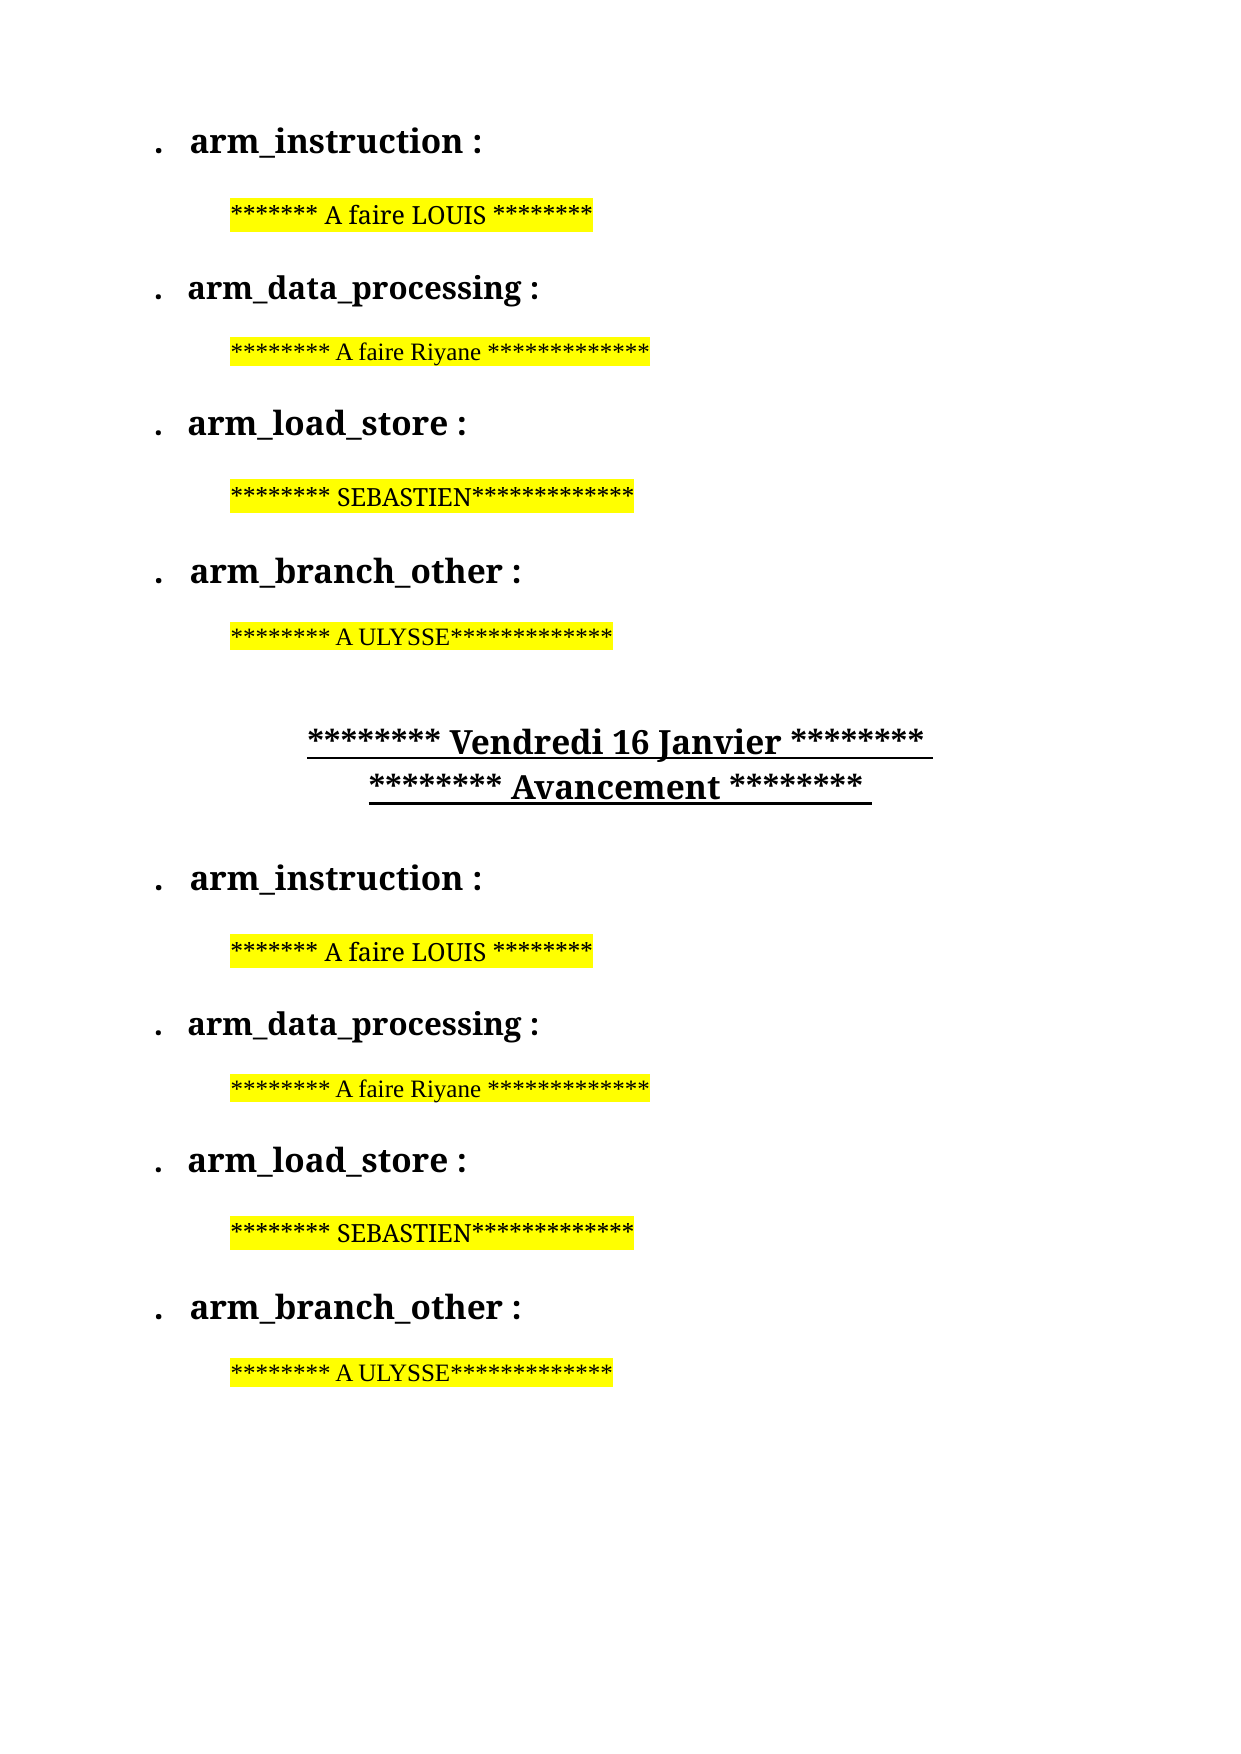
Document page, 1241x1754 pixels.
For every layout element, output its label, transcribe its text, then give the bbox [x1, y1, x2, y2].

text ******** A ULYSSE************* [230, 622, 1122, 650]
text ******** A faire Riyane ************* [230, 337, 1122, 366]
text ******** A faire Riyane ************* [230, 1074, 1122, 1102]
text . arm_branch_other : [153, 1284, 1122, 1329]
text . arm_branch_other : [153, 547, 1122, 593]
text . arm_data_processing : [153, 1002, 1122, 1045]
text . arm_data_processing : [153, 266, 1122, 308]
text ******** A ULYSSE************* [230, 1358, 1122, 1387]
text . arm_load_store : [153, 1137, 1122, 1182]
text ******** Vendredi 16 Janvier ******** [118, 718, 1122, 764]
text ******* A faire LOUIS ******** [230, 198, 1122, 232]
text . arm_load_store : [153, 400, 1122, 445]
text ******** SEBASTIEN************* [230, 479, 1122, 513]
text ******** Avancement ******** [118, 764, 1122, 809]
text . arm_instruction : [153, 118, 1122, 163]
text ******** SEBASTIEN************* [230, 1216, 1122, 1250]
text ******* A faire LOUIS ******** [230, 934, 1122, 968]
text . arm_instruction : [153, 855, 1122, 900]
